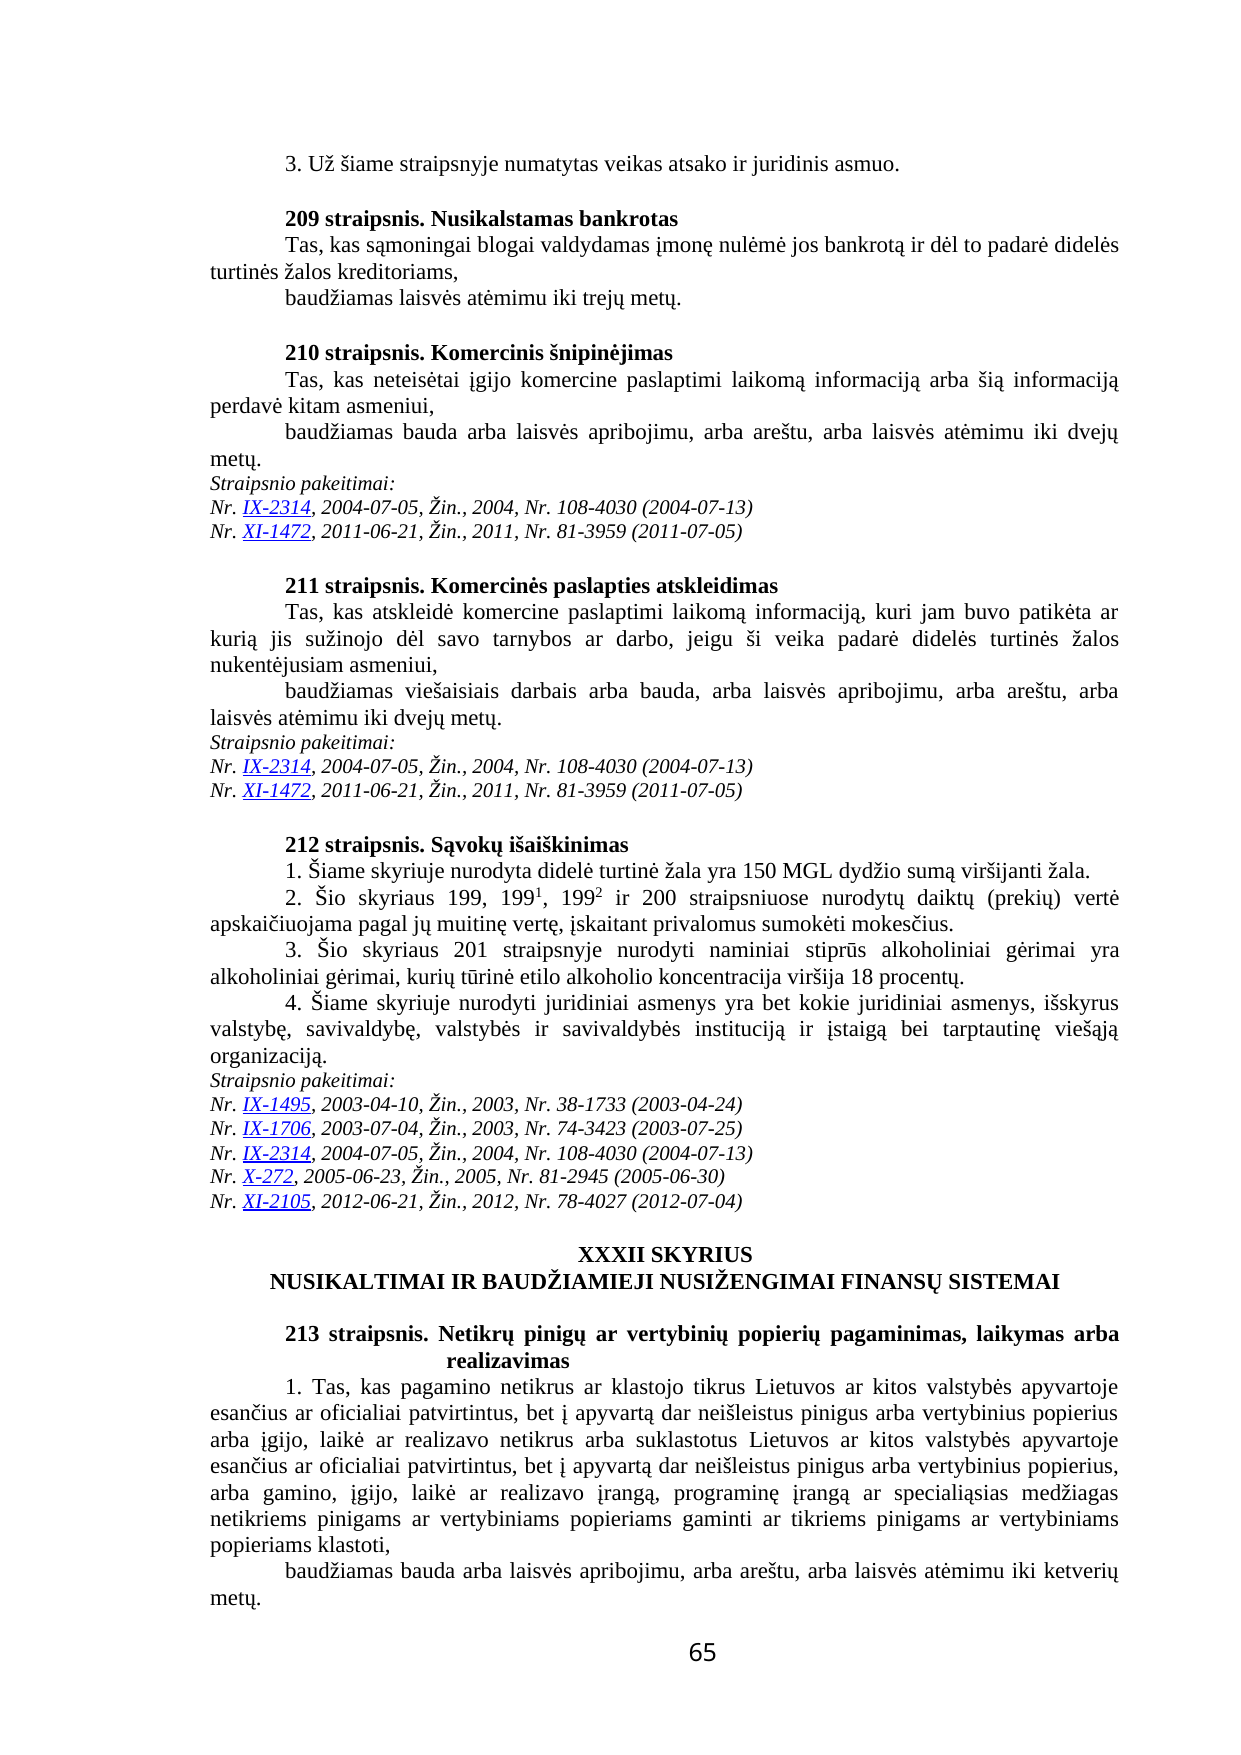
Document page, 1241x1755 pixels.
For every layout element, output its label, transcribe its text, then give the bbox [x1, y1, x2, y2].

text Straipsnio pakeitimai: [210, 730, 1120, 754]
text 1. Tas, kas pagamino netikrus ar klastojo tikrus Lietuvos ar kitos valstybės apyvartoje esančius ar oficialiai patvirtintus, bet į apyvartą dar neišleistus pinigus arba vertybinius popierius arba įgijo, laikė ar realizavo netikrus arba suklastotus Lietuvos ar kitos valstybės apyvartoje esančius ar oficialiai patvirtintus, bet į apyvartą dar neišleistus pinigus arba vertybinius popierius, arba gamino, įgijo, laikė ar realizavo įrangą, programinę įrangą ar specialiąsias medžiagas netikriems pinigams ar vertybiniams popieriams gaminti ar tikriems pinigams ar vertybiniams popieriams klastoti, [210, 1373, 1120, 1558]
text baudžiamas bauda arba laisvės apribojimu, arba areštu, arba laisvės atėmimu iki dvejų metų. [210, 418, 1120, 471]
text XXXII SKYRIUS [210, 1241, 1120, 1268]
text Nr. IX-1706, 2003-07-04, Žin., 2003, Nr. 74-3423 (2003-07-25) [210, 1116, 1120, 1140]
text NUSIKALTIMAI IR BAUDŽIAMIEJI NUSIŽENGIMAI FINANSŲ SISTEMAI [210, 1268, 1120, 1294]
text 4. Šiame skyriuje nurodyti juridiniai asmenys yra bet kokie juridiniai asmenys, išskyrus valstybę, savivaldybę, valstybės ir savivaldybės instituciją ir įstaigą bei tarptautinę viešąją organizaciją. [210, 989, 1120, 1068]
text Tas, kas sąmoningai blogai valdydamas įmonę nulėmė jos bankrotą ir dėl to padarė didelės turtinės žalos kreditoriams, [210, 231, 1120, 284]
text 212 straipsnis. Sąvokų išaiškinimas [210, 831, 1120, 857]
text 210 straipsnis. Komercinis šnipinėjimas [210, 339, 1120, 366]
text Nr. XI-1472, 2011-06-21, Žin., 2011, Nr. 81-3959 (2011-07-05) [210, 778, 1120, 802]
text 2. Šio skyriaus 199, 1991, 1992 ir 200 straipsniuose nurodytų daiktų (prekių) vertė apskaičiuojama pagal jų muitinę vertę, įskaitant privalomus sumokėti mokesčius. [210, 884, 1120, 936]
text 211 straipsnis. Komercinės paslapties atskleidimas [210, 572, 1120, 598]
text 1. Šiame skyriuje nurodyta didelė turtinė žala yra 150 MGL dydžio sumą viršijanti žala. [210, 857, 1120, 884]
text baudžiamas bauda arba laisvės apribojimu, arba areštu, arba laisvės atėmimu iki ketverių metų. [210, 1558, 1120, 1610]
text Straipsnio pakeitimai: [210, 1068, 1120, 1092]
text Tas, kas neteisėtai įgijo komercine paslaptimi laikomą informaciją arba šią informaciją perdavė kitam asmeniui, [210, 366, 1120, 418]
text Nr. XI-1472, 2011-06-21, Žin., 2011, Nr. 81-3959 (2011-07-05) [210, 519, 1120, 543]
text 209 straipsnis. Nusikalstamas bankrotas [210, 205, 1120, 231]
text Nr. XI-2105, 2012-06-21, Žin., 2012, Nr. 78-4027 (2012-07-04) [210, 1188, 1120, 1213]
text baudžiamas viešaisiais darbais arba bauda, arba laisvės apribojimu, arba areštu, arba laisvės atėmimu iki dvejų metų. [210, 677, 1120, 730]
text 3. Šio skyriaus 201 straipsnyje nurodyti naminiai stiprūs alkoholiniai gėrimai yra alkoholiniai gėrimai, kurių tūrinė etilo alkoholio koncentracija viršija 18 procentų. [210, 936, 1120, 989]
text Nr. X-272, 2005-06-23, Žin., 2005, Nr. 81-2945 (2005-06-30) [210, 1164, 1120, 1188]
text Nr. IX-2314, 2004-07-05, Žin., 2004, Nr. 108-4030 (2004-07-13) [210, 754, 1120, 778]
text 3. Už šiame straipsnyje numatytas veikas atsako ir juridinis asmuo. [210, 150, 1120, 176]
text 213 straipsnis. Netikrų pinigų ar vertybinių popierių pagaminimas, laikymas arba realizavimas [285, 1320, 1120, 1373]
text Tas, kas atskleidė komercine paslaptimi laikomą informaciją, kuri jam buvo patikėta ar kurią jis sužinojo dėl savo tarnybos ar darbo, jeigu ši veika padarė didelės turtinės žalos nukentėjusiam asmeniui, [210, 598, 1120, 677]
text Nr. IX-2314, 2004-07-05, Žin., 2004, Nr. 108-4030 (2004-07-13) [210, 1140, 1120, 1164]
text Nr. IX-2314, 2004-07-05, Žin., 2004, Nr. 108-4030 (2004-07-13) [210, 495, 1120, 519]
text Nr. IX-1495, 2003-04-10, Žin., 2003, Nr. 38-1733 (2003-04-24) [210, 1092, 1120, 1116]
text Straipsnio pakeitimai: [210, 471, 1120, 495]
text baudžiamas laisvės atėmimu iki trejų metų. [210, 284, 1120, 311]
